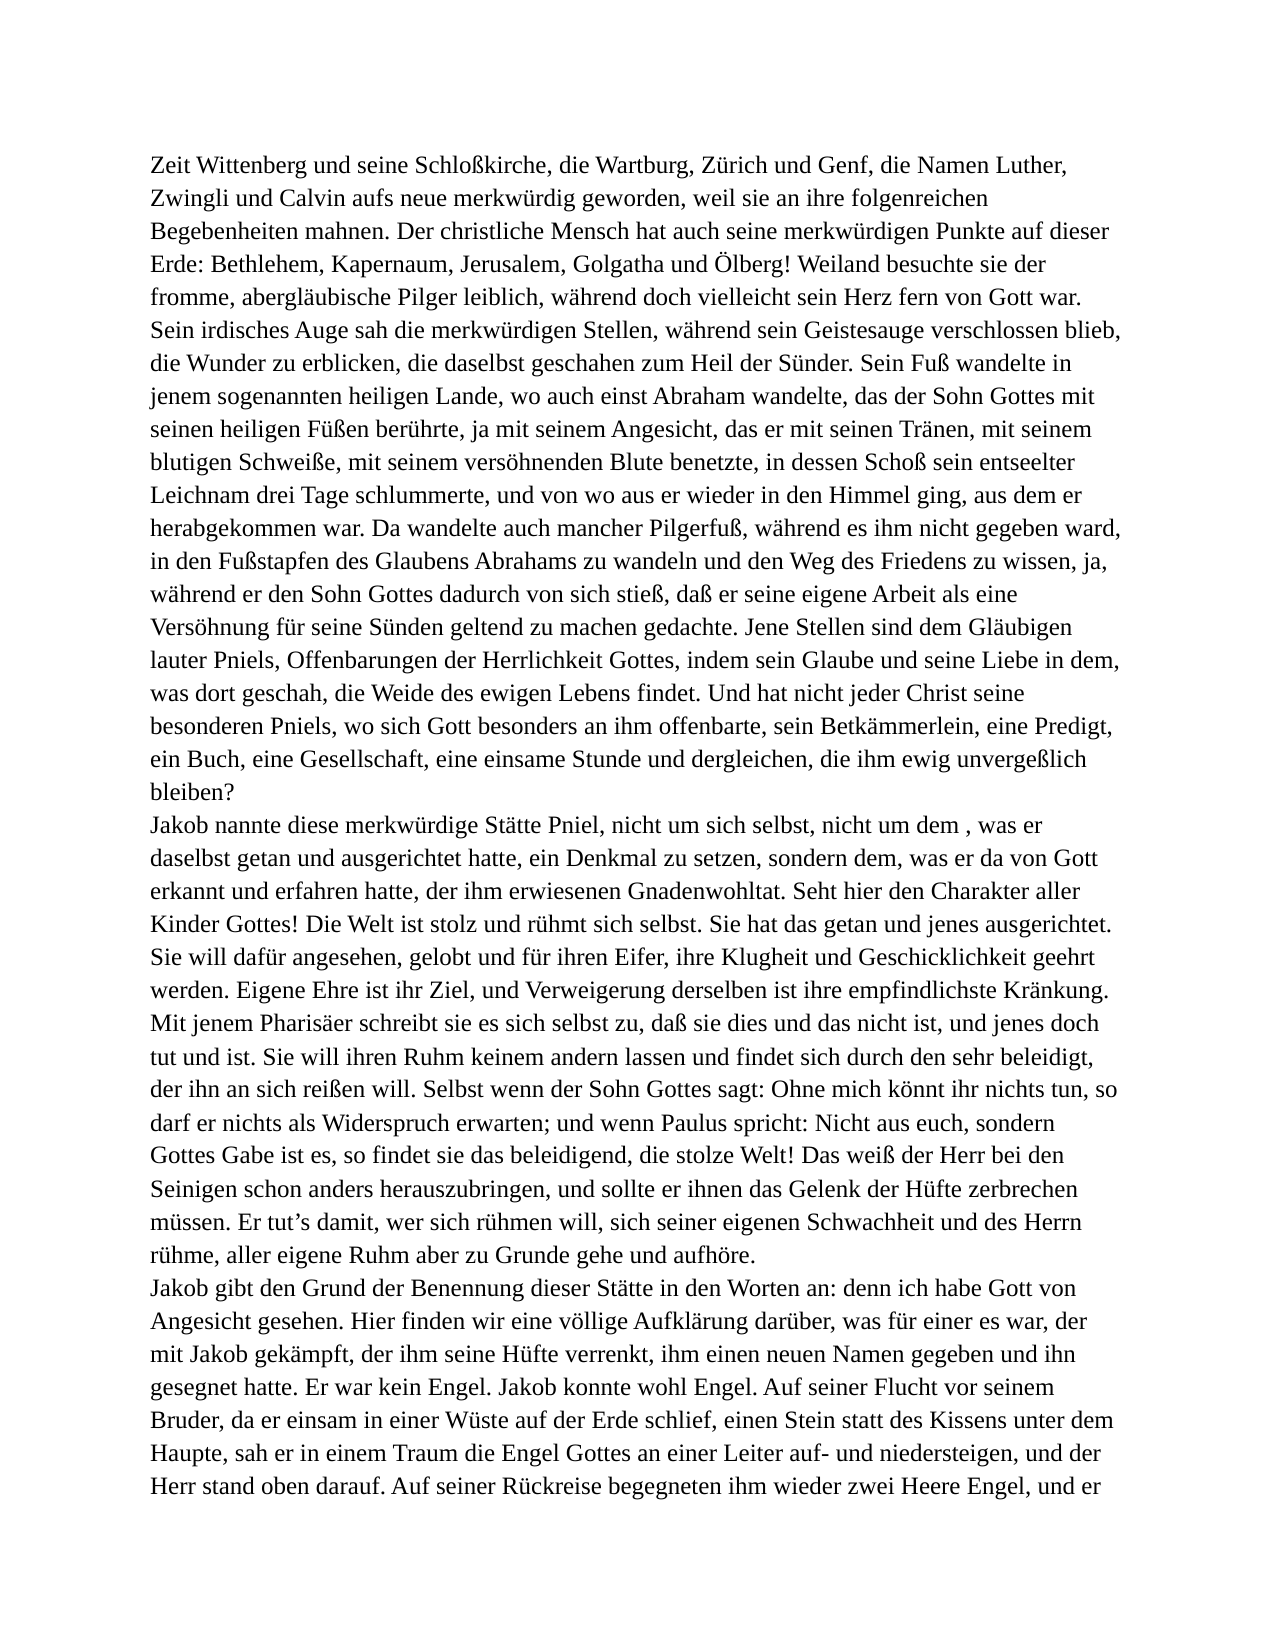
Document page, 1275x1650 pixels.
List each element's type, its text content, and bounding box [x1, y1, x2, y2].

text Jakob nannte diese merkwürdige Stätte Pniel, nicht um sich selbst, nicht um dem , was er daselbst getan und ausgerichtet hatte, ein Denkmal zu setzen, sondern dem, was er da von Gott erkannt und erfahren hatte, der ihm erwiesenen Gnadenwohltat. Seht hier den Charakter aller Kinder Gottes! Die Welt ist stolz und rühmt sich selbst. Sie hat das getan und jenes ausgerichtet. Sie will dafür angesehen, gelobt und für ihren Eifer, ihre Klugheit und Geschicklichkeit geehrt werden. Eigene Ehre ist ihr Ziel, und Verweigerung derselben ist ihre empfindlichste Kränkung. Mit jenem Pharisäer schreibt sie es sich selbst zu, daß sie dies und das nicht ist, und jenes doch tut und ist. Sie will ihren Ruhm keinem andern lassen und findet sich durch den sehr beleidigt, der ihn an sich reißen will. Selbst wenn der Sohn Gottes sagt: Ohne mich könnt ihr nichts tun, so darf er nichts als Widerspruch erwarten; und wenn Paulus spricht: Nicht aus euch, sondern Gottes Gabe ist es, so findet sie das beleidigend, die stolze Welt! Das weiß der Herr bei den Seinigen schon anders herauszubringen, und sollte er ihnen das Gelenk der Hüfte zerbrechen müssen. Er tut’s damit, wer sich rühmen will, sich seiner eigenen Schwachheit und des Herrn rühme, aller eigene Ruhm aber zu Grunde gehe und aufhöre. [150, 810, 1125, 1268]
text Jakob gibt den Grund der Benennung dieser Stätte in den Worten an: denn ich habe Gott von Angesicht gesehen. Hier finden wir eine völlige Aufklärung darüber, was für einer es war, der mit Jakob gekämpft, der ihm seine Hüfte verrenkt, ihm einen neuen Namen gegeben und ihn gesegnet hatte. Er war kein Engel. Jakob konnte wohl Engel. Auf seiner Flucht vor seinem Bruder, da er einsam in einer Wüste auf der Erde schlief, einen Stein statt des Kissens unter dem Haupte, sah er in einem Traum die Engel Gottes an einer Leiter auf- und niedersteigen, und der Herr stand oben darauf. Auf seiner Rückreise begegneten ihm wieder zwei Heere Engel, und er [150, 1273, 1125, 1499]
text Zeit Wittenberg und seine Schloßkirche, die Wartburg, Zürich und Genf, die Namen Luther, Zwingli und Calvin aufs neue merkwürdig geworden, weil sie an ihre folgenreichen Begebenheiten mahnen. Der christliche Mensch hat auch seine merkwürdigen Punkte auf dieser Erde: Bethlehem, Kapernaum, Jerusalem, Golgatha und Ölberg! Weiland besuchte sie der fromme, abergläubische Pilger leiblich, während doch vielleicht sein Herz fern von Gott war. Sein irdisches Auge sah die merkwürdigen Stellen, während sein Geistesauge verschlossen blieb, die Wunder zu erblicken, die daselbst geschahen zum Heil der Sünder. Sein Fuß wandelte in jenem sogenannten heiligen Lande, wo auch einst Abraham wandelte, das der Sohn Gottes mit seinen heiligen Füßen berührte, ja mit seinem Angesicht, das er mit seinen Tränen, mit seinem blutigen Schweiße, mit seinem versöhnenden Blute benetzte, in dessen Schoß sein entseelter Leichnam drei Tage schlummerte, und von wo aus er wieder in den Himmel ging, aus dem er herabgekommen war. Da wandelte auch mancher Pilgerfuß, während es ihm nicht gegeben ward, in den Fußstapfen des Glaubens Abrahams zu wandeln und den Weg des Friedens zu wissen, ja, während er den Sohn Gottes dadurch von sich stieß, daß er seine eigene Arbeit als eine Versöhnung für seine Sünden geltend zu machen gedachte. Jene Stellen sind dem Gläubigen lauter Pniels, Offenbarungen der Herrlichkeit Gottes, indem sein Glaube und seine Liebe in dem, was dort geschah, die Weide des ewigen Lebens findet. Und hat nicht jeder Christ seine besonderen Pniels, wo sich Gott besonders an ihm offenbarte, sein Betkämmerlein, eine Predigt, ein Buch, eine Gesellschaft, eine einsame Stunde und dergleichen, die ihm ewig unvergeßlich bleiben? [150, 150, 1125, 806]
